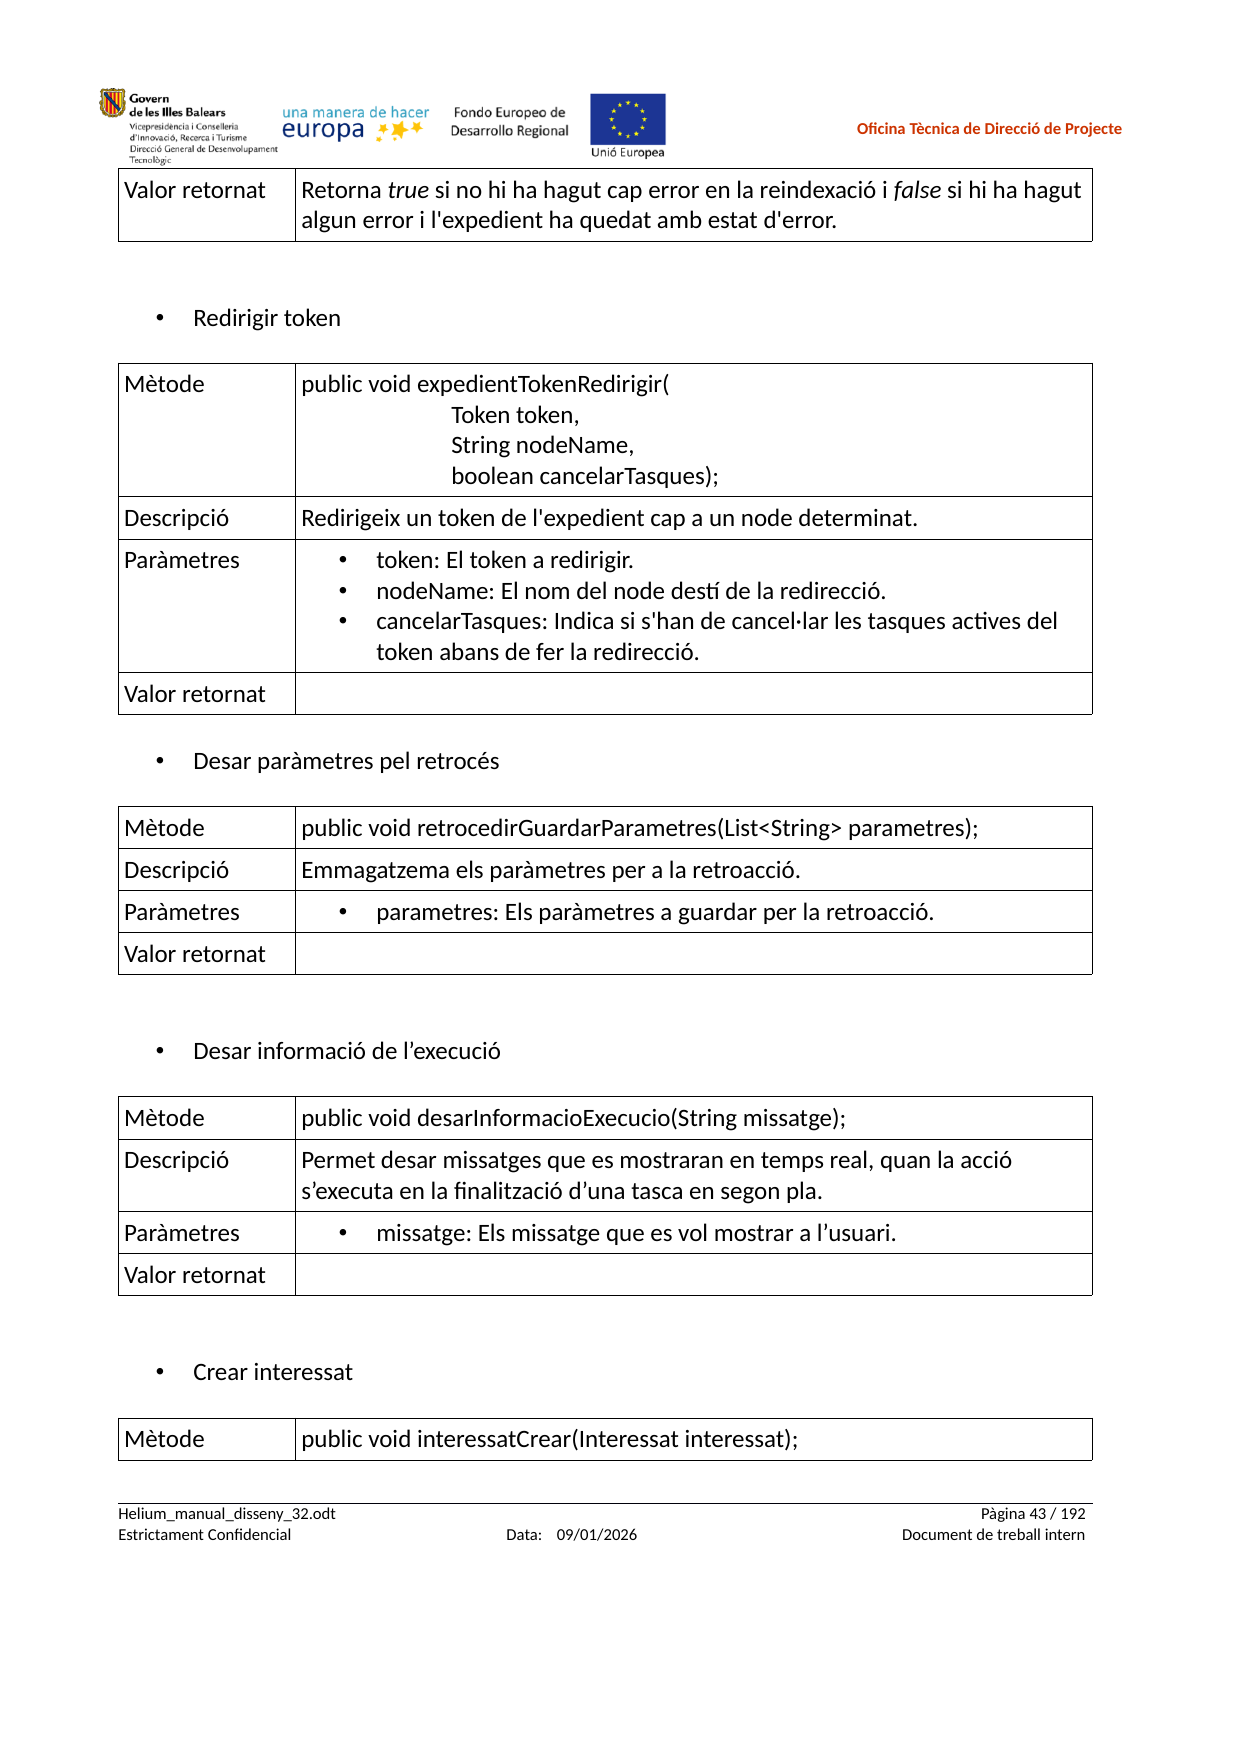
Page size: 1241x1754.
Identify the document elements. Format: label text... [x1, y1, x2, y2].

table_cell Valor retornat [119, 1254, 295, 1295]
table_header Mètode [119, 364, 295, 496]
picture [99, 87, 668, 166]
table_cell Descripció [119, 497, 295, 538]
list Crear interessat [156, 1356, 1122, 1387]
table_cell [296, 933, 1092, 974]
table_cell Paràmetres [119, 1212, 295, 1253]
table_header public void desarInformacioExecucio(String missatge); [296, 1097, 1092, 1138]
table_header Mètode [119, 1419, 295, 1459]
table_cell [296, 1254, 1092, 1295]
table_cell Permet desar missatges que es mostraran en temps real, quan la acció s’executa en la finalització d’una tasca en segon pla. [296, 1140, 1092, 1211]
table_cell Redirigeix un token de l'expedient cap a un node determinat. [296, 497, 1092, 538]
table_cell Emmagatzema els paràmetres per a la retroacció. [296, 849, 1092, 890]
table_cell missatge: Els missatge que es vol mostrar a l’usuari. [296, 1212, 1092, 1253]
list Desar informació de l’execució [156, 1035, 1122, 1066]
table_header public void expedientTokenRedirigir( Token token, String nodeName, boolean cancelarTasques); [296, 364, 1092, 496]
table_cell Paràmetres [119, 891, 295, 932]
table_cell Descripció [119, 1140, 295, 1211]
table_cell Descripció [119, 849, 295, 890]
table_cell Paràmetres [119, 540, 295, 672]
table_cell Valor retornat [119, 169, 295, 241]
table_cell [296, 673, 1092, 714]
table_header Mètode [119, 1097, 295, 1138]
table_cell Valor retornat [119, 673, 295, 714]
table_cell Retorna true si no hi ha hagut cap error en la reindexació i false si hi ha hagut algun error i l'expedient ha quedat amb estat d'error. [296, 169, 1092, 241]
table_cell Valor retornat [119, 933, 295, 974]
table_header public void retrocedirGuardarParametres(List<String> parametres); [296, 807, 1092, 848]
table_cell token: El token a redirigir. nodeName: El nom del node destí de la redirecció. cancelarTasques: Indica si s'han de cancel·lar les tasques actives del token abans de fer la redirecció. [296, 540, 1092, 672]
table_header public void interessatCrear(Interessat interessat); [296, 1419, 1092, 1459]
list Redirigir token [156, 302, 1122, 332]
table_cell parametres: Els paràmetres a guardar per la retroacció. [296, 891, 1092, 932]
list Desar paràmetres pel retrocés [156, 745, 1122, 775]
table_header Mètode [119, 807, 295, 848]
